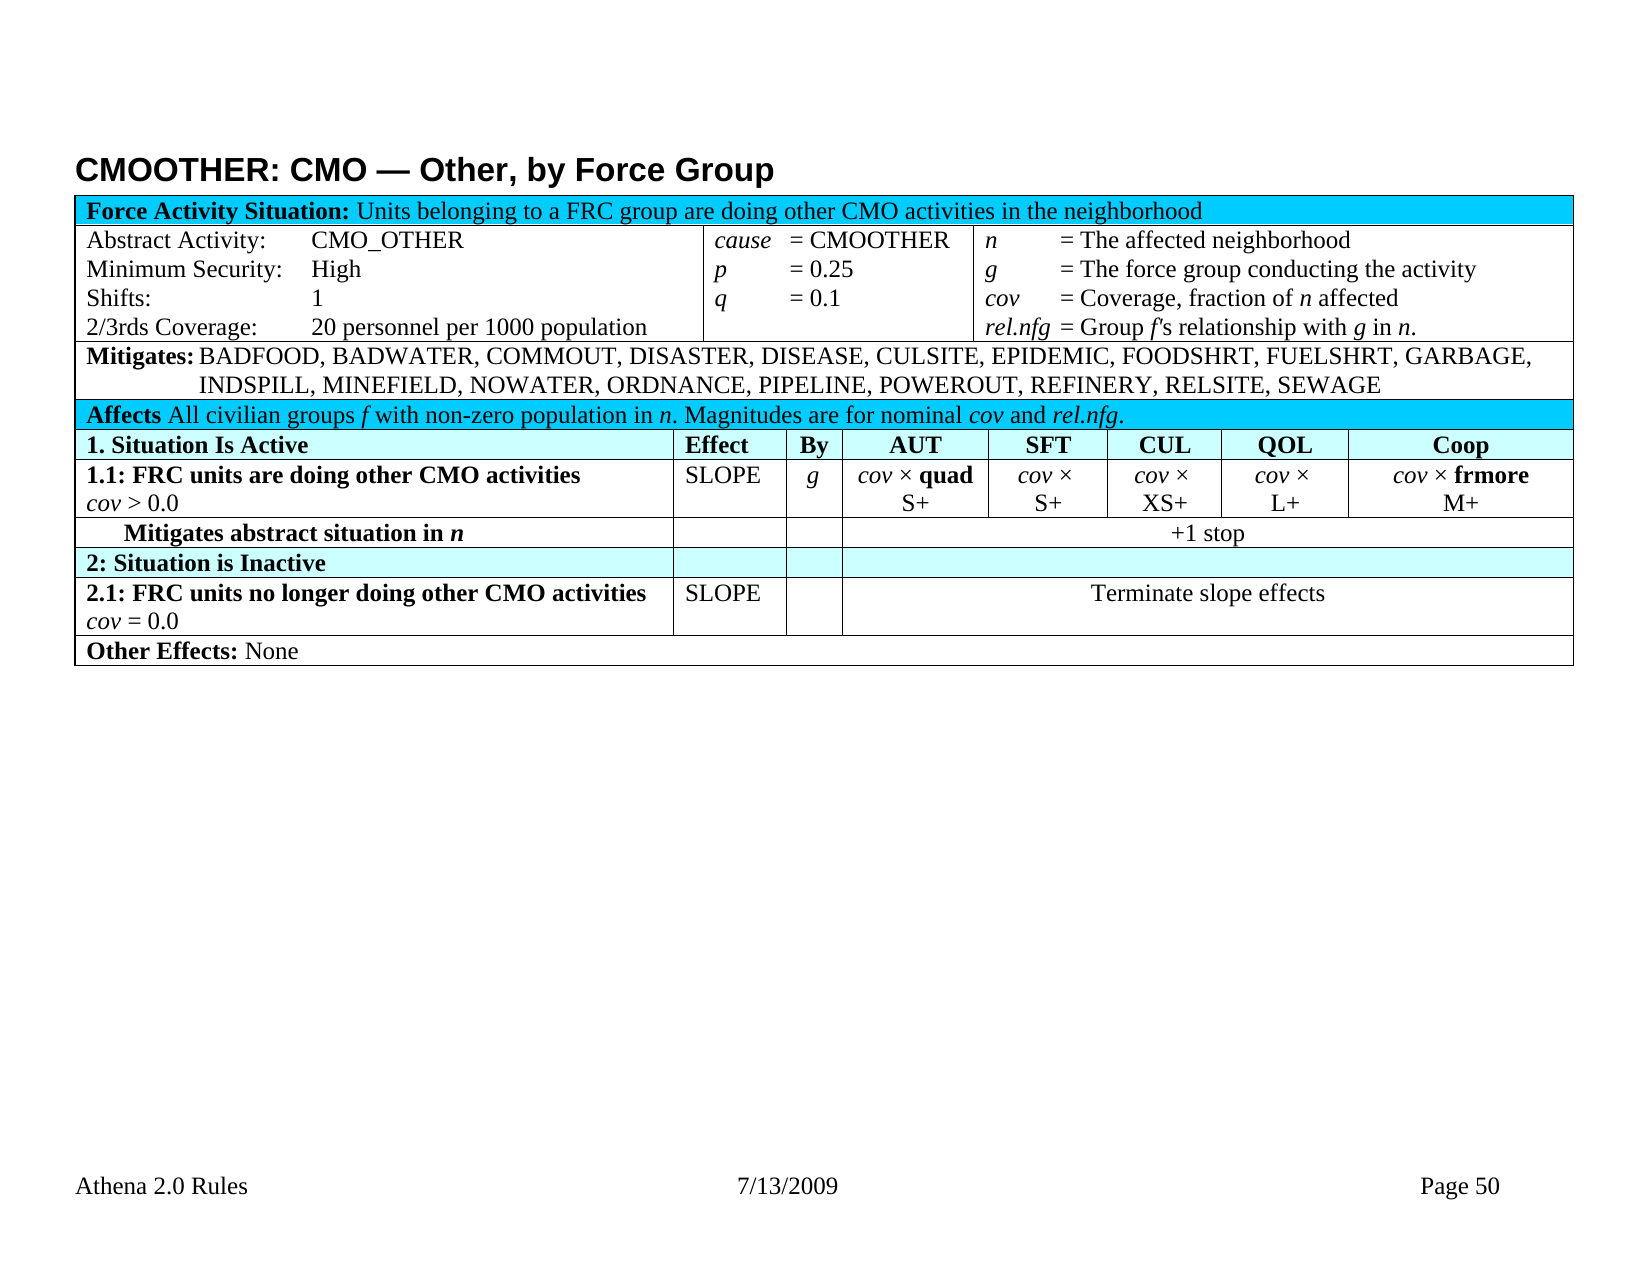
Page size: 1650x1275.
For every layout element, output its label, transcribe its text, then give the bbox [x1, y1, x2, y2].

table_cell CUL [1108, 430, 1221, 459]
table_cell SLOPE [674, 460, 786, 517]
table_cell n = The affected neighborhood g = The force group conducting the activity cov = Coverage, fraction of n affected rel.nfg = Group f's relationship with g in n. [974, 226, 1573, 341]
table_cell cov × XS+ [1108, 460, 1221, 517]
table_cell 1.1: FRC units are doing other CMO activities cov > 0.0 [76, 460, 673, 517]
table_header Force Activity Situation: Units belonging to a FRC group are doing other CMO activities in the neighborhood [76, 196, 1573, 224]
table_cell Other Effects: None [76, 636, 1573, 665]
table_cell Coop [1349, 430, 1573, 459]
table_cell [787, 518, 842, 547]
table_cell [787, 578, 842, 635]
table_cell cause = CMOOTHER p = 0.25 q = 0.1 [704, 226, 973, 341]
table_cell SLOPE [674, 578, 786, 635]
table_cell AUT [843, 430, 988, 459]
table_cell By [787, 430, 842, 459]
table_cell Mitigates: BADFOOD, BADWATER, COMMOUT, DISASTER, DISEASE, CULSITE, EPIDEMIC, FOODSHRT, FUELSHRT, GARBAGE, INDSPILL, MINEFIELD, NOWATER, ORDNANCE, PIPELINE, POWEROUT, REFINERY, RELSITE, SEWAGE [76, 342, 1573, 399]
table_cell [674, 518, 786, 547]
table_cell Effect [674, 430, 786, 459]
table_cell Mitigates abstract situation in n [76, 518, 673, 547]
table_cell QOL [1222, 430, 1348, 459]
table_cell g [787, 460, 842, 517]
table_cell cov × quad S+ [843, 460, 988, 517]
table_cell Terminate slope effects [843, 578, 1573, 635]
table_cell cov × S+ [989, 460, 1107, 517]
table_cell SFT [989, 430, 1107, 459]
table_cell 1. Situation Is Active [76, 430, 673, 459]
table_cell Affects All civilian groups f with non-zero population in n. Magnitudes are for nominal cov and rel.nfg. [76, 400, 1573, 429]
table_cell [843, 548, 1573, 577]
table_cell [674, 548, 786, 577]
table_cell Abstract Activity: CMO_OTHER Minimum Security: High Shifts: 1 2/3rds Coverage: 20 personnel per 1000 population [76, 226, 703, 341]
table_cell +1 stop [843, 518, 1573, 547]
table_cell 2.1: FRC units no longer doing other CMO activities cov = 0.0 [76, 578, 673, 635]
table_cell 2: Situation is Inactive [76, 548, 673, 577]
table_cell cov × L+ [1222, 460, 1348, 517]
text CMOOTHER: CMO — Other, by Force Group [75, 150, 1575, 188]
table_cell cov × frmore M+ [1349, 460, 1573, 517]
table_cell [787, 548, 842, 577]
